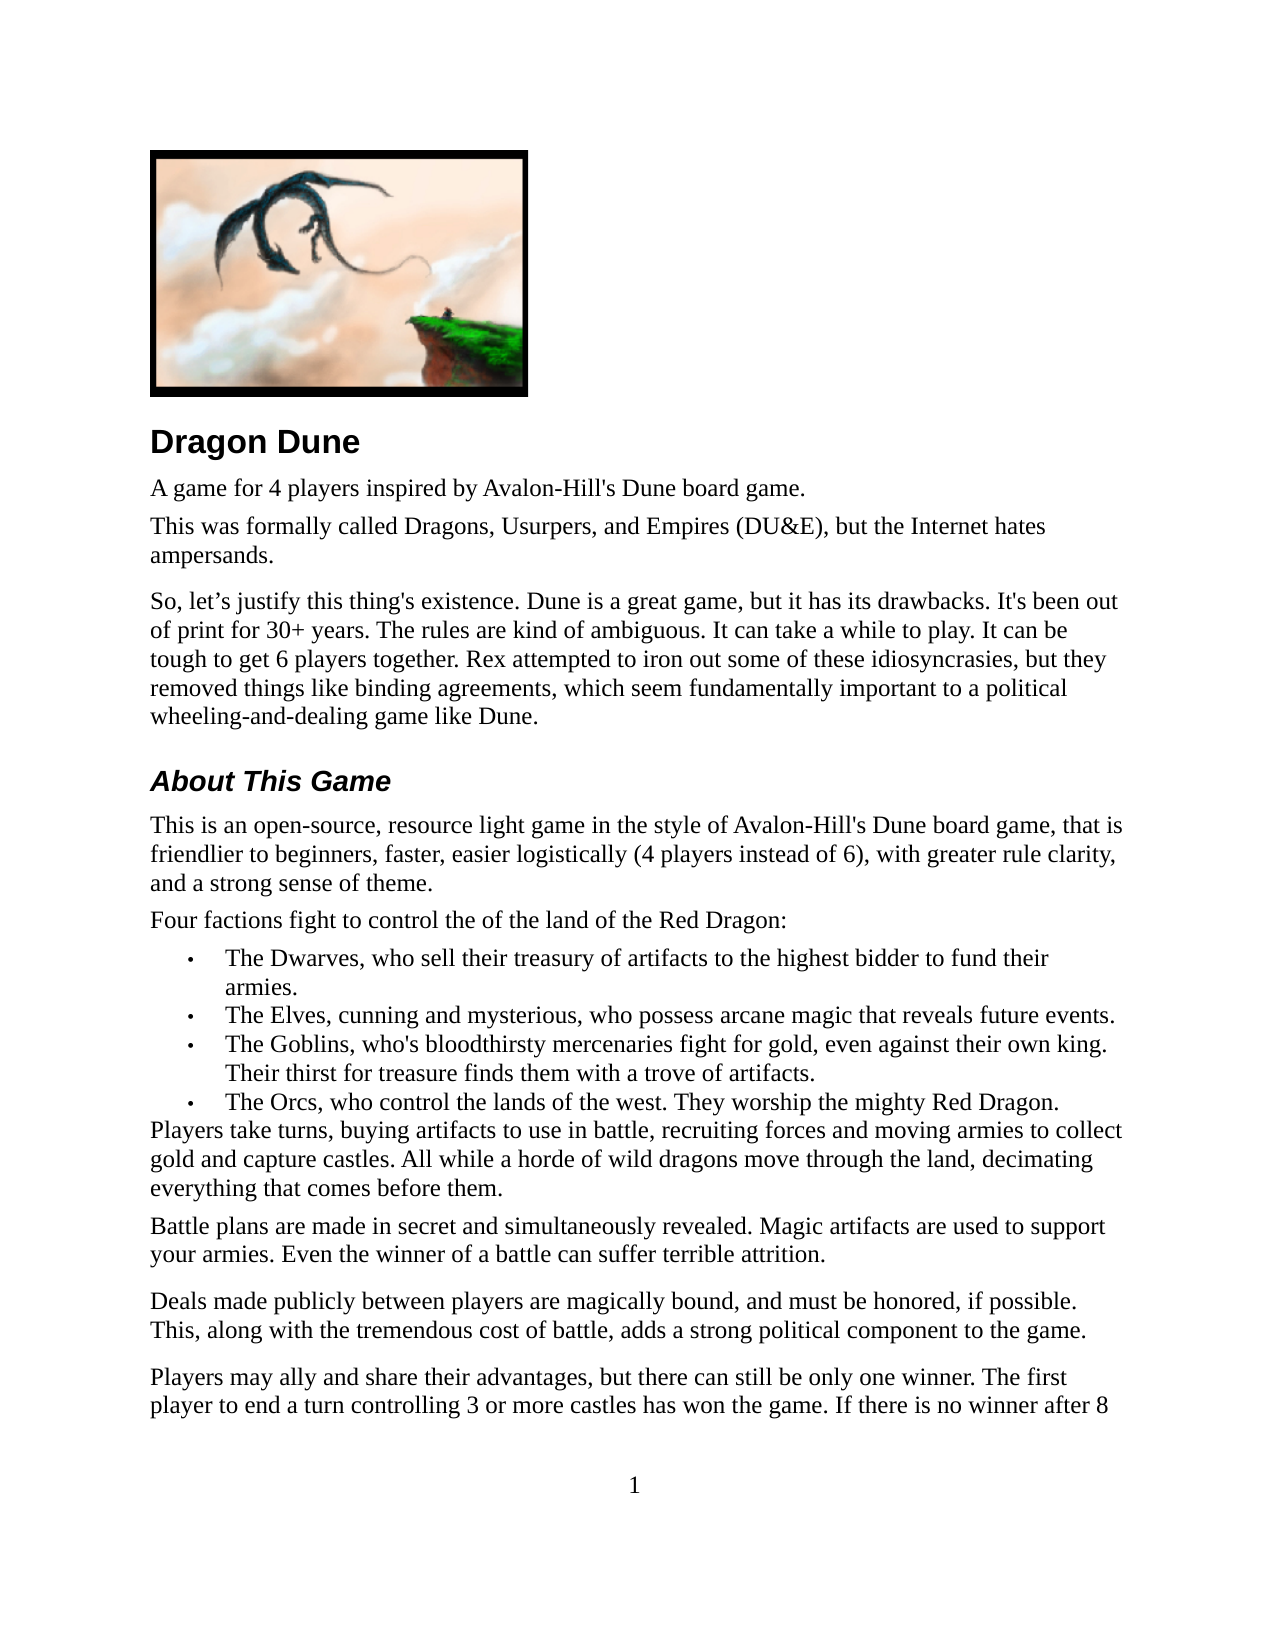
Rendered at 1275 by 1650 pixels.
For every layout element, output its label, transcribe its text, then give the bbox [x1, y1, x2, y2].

text A game for 4 players inspired by Avalon-Hill's Dune board game. [150, 473, 1125, 502]
list The Dwarves, who sell their treasury of artifacts to the highest bidder to fund their armies. [187, 943, 1125, 1001]
text This is an open-source, resource light game in the style of Avalon-Hill's Dune board game, that is friendlier to beginners, faster, easier logistically (4 players instead of 6), with greater rule clarity, and a strong sense of theme. [150, 810, 1125, 896]
text This was formally called Dragons, Usurpers, and Empires (DU&E), but the Internet hates ampersands. [150, 511, 1125, 568]
text Four factions fight to control the of the land of the Red Dragon: [150, 905, 1125, 934]
text Battle plans are made in secret and simultaneously revealed. Magic artifacts are used to support your armies. Even the winner of a battle can suffer terrible attrition. [150, 1211, 1125, 1268]
list The Orcs, who control the lands of the west. They worship the mighty Red Dragon. [187, 1087, 1125, 1116]
text Players may ally and share their advantages, but there can still be only one winner. The first player to end a turn controlling 3 or more castles has won the game. If there is no winner after 8 [150, 1362, 1125, 1419]
subtitle About This Game [150, 764, 1125, 798]
text So, let’s justify this thing's existence. Dune is a great game, but it has its drawbacks. It's been out of print for 30+ years. The rules are kind of ambiguous. It can take a while to play. It can be tough to get 6 players together. Rex attempted to iron out some of these idiosyncrasies, but they removed things like binding agreements, which seem fundamentally important to a political wheeling-and-dealing game like Dune. [150, 586, 1125, 730]
text Players take turns, buying artifacts to use in battle, recruiting forces and moving armies to collect gold and capture castles. All while a horde of wild dragons move through the land, decimating everything that comes before them. [150, 1116, 1125, 1202]
subtitle Dragon Dune [150, 422, 1125, 461]
list The Elves, cunning and mysterious, who possess arcane magic that reveals future events. [187, 1001, 1125, 1029]
picture [150, 150, 529, 397]
text Deals made publicly between players are magically bound, and must be honored, if possible. This, along with the tremendous cost of battle, adds a strong political component to the game. [150, 1286, 1125, 1344]
list The Goblins, who's bloodthirsty mercenaries fight for gold, even against their own king. Their thirst for treasure finds them with a trove of artifacts. [187, 1029, 1125, 1087]
